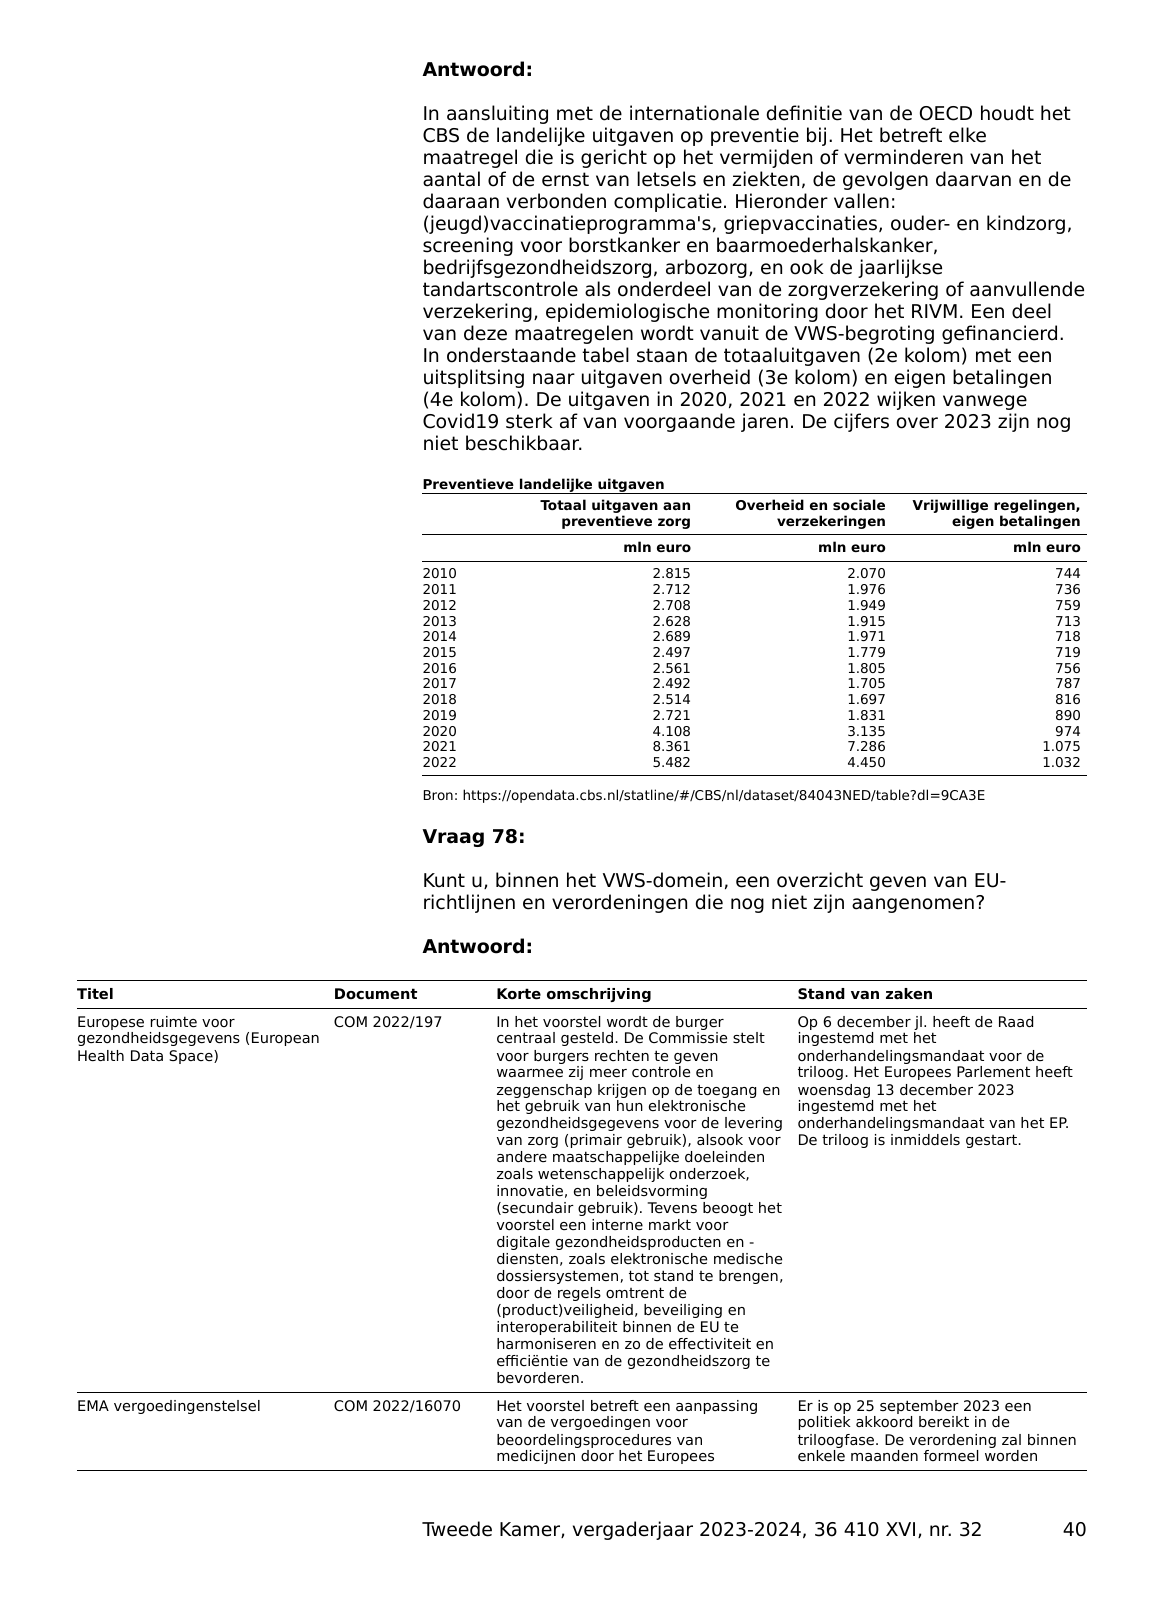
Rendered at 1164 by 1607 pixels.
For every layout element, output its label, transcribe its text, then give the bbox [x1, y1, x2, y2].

table_cell 4.450 [697, 755, 892, 775]
table_cell 1.032 [892, 755, 1087, 775]
table_cell [422, 535, 502, 561]
table_cell 744 [892, 562, 1087, 582]
table_cell 3.135 [697, 724, 892, 739]
text Kunt u, binnen het VWS-domein, een overzicht geven van EU-richtlijnen en verordeningen die nog niet zijn aangenomen? [422, 870, 1087, 914]
table_cell 2020 [422, 724, 502, 739]
table_cell 1.697 [697, 692, 892, 708]
table_cell 2.721 [502, 708, 697, 723]
table_cell Overheid en sociale verzekeringen [697, 494, 892, 534]
table_cell 5.482 [502, 755, 697, 775]
table_cell 2.514 [502, 692, 697, 708]
table_header Titel [77, 981, 328, 1008]
table_cell 1.915 [697, 614, 892, 629]
table_cell 2.561 [502, 661, 697, 676]
table_cell COM 2022/16070 [328, 1393, 490, 1470]
table_cell 1.831 [697, 708, 892, 723]
table_header Preventieve landelijke uitgaven [422, 477, 1087, 492]
table_cell Totaal uitgaven aan preventieve zorg [502, 494, 697, 534]
table_cell Europese ruimte voor gezondheidsgegevens (European Health Data Space) [77, 1009, 328, 1392]
table_cell 7.286 [697, 739, 892, 755]
table_cell 1.779 [697, 645, 892, 661]
table_cell 974 [892, 724, 1087, 739]
table_cell mln euro [697, 535, 892, 561]
table_cell 2014 [422, 629, 502, 645]
subtitle Antwoord: [422, 936, 1087, 958]
table_cell 736 [892, 582, 1087, 598]
subtitle Antwoord: [422, 59, 1087, 81]
table_cell mln euro [502, 535, 697, 561]
table_cell 2.628 [502, 614, 697, 629]
table_cell 2.712 [502, 582, 697, 598]
table_cell 2012 [422, 598, 502, 613]
table_cell 2.689 [502, 629, 697, 645]
table_cell 2019 [422, 708, 502, 723]
table_cell 1.075 [892, 739, 1087, 755]
table_cell 1.976 [697, 582, 892, 598]
table_cell Er is op 25 september 2023 een politiek akkoord bereikt in de triloogfase. De verordening zal binnen enkele maanden formeel worden [791, 1393, 1087, 1470]
table_cell EMA vergoedingenstelsel [77, 1393, 328, 1470]
text In onderstaande tabel staan de totaaluitgaven (2e kolom) met een uitsplitsing naar uitgaven overheid (3e kolom) en eigen betalingen (4e kolom). De uitgaven in 2020, 2021 en 2022 wijken vanwege Covid19 sterk af van voorgaande jaren. De cijfers over 2023 zijn nog niet beschikbaar. [422, 345, 1087, 455]
table_cell 2.492 [502, 676, 697, 692]
table_cell 2.815 [502, 562, 697, 582]
table_cell mln euro [892, 535, 1087, 561]
table_cell 2.708 [502, 598, 697, 613]
table_cell [422, 494, 502, 534]
table_cell 2011 [422, 582, 502, 598]
table_cell 718 [892, 629, 1087, 645]
table_cell 1.805 [697, 661, 892, 676]
table_cell 2.070 [697, 562, 892, 582]
table_cell 890 [892, 708, 1087, 723]
table_header Stand van zaken [791, 981, 1087, 1008]
table_cell In het voorstel wordt de burger centraal gesteld. De Commissie stelt voor burgers rechten te geven waarmee zij meer controle en zeggenschap krijgen op de toegang en het gebruik van hun elektronische gezondheidsgegevens voor de levering van zorg (primair gebruik), alsook voor andere maatschappelijke doeleinden zoals wetenschappelijk onderzoek, innovatie, en beleidsvorming (secundair gebruik). Tevens beoogt het voorstel een interne markt voor digitale gezondheidsproducten en -diensten, zoals elektronische medische dossiersystemen, tot stand te brengen, door de regels omtrent de (product)veiligheid, beveiliging en interoperabiliteit binnen de EU te harmoniseren en zo de effectiviteit en efficiëntie van de gezondheidszorg te bevorderen. [490, 1009, 791, 1392]
table_cell 719 [892, 645, 1087, 661]
table_cell 2018 [422, 692, 502, 708]
table_cell 2.497 [502, 645, 697, 661]
text In aansluiting met de internationale definitie van de OECD houdt het CBS de landelijke uitgaven op preventie bij. Het betreft elke maatregel die is gericht op het vermijden of verminderen van het aantal of de ernst van letsels en ziekten, de gevolgen daarvan en de daaraan verbonden complicatie. Hieronder vallen: (jeugd)vaccinatieprogramma's, griepvaccinaties, ouder- en kindzorg, screening voor borstkanker en baarmoederhalskanker, bedrijfsgezondheidszorg, arbozorg, en ook de jaarlijkse tandartscontrole als onderdeel van de zorgverzekering of aanvullende verzekering, epidemiologische monitoring door het RIVM. Een deel van deze maatregelen wordt vanuit de VWS-begroting gefinancierd. [422, 103, 1087, 345]
table_cell 2022 [422, 755, 502, 775]
table_cell 2017 [422, 676, 502, 692]
table_header Document [328, 981, 490, 1008]
table_cell 759 [892, 598, 1087, 613]
table_cell 8.361 [502, 739, 697, 755]
table_cell 787 [892, 676, 1087, 692]
subtitle Vraag 78: [422, 826, 1087, 848]
table_cell 1.971 [697, 629, 892, 645]
table_cell Het voorstel betreft een aanpassing van de vergoedingen voor beoordelingsprocedures van medicijnen door het Europees [490, 1393, 791, 1470]
table_cell 713 [892, 614, 1087, 629]
table_cell COM 2022/197 [328, 1009, 490, 1392]
table_cell 816 [892, 692, 1087, 708]
table_cell 2021 [422, 739, 502, 755]
table_cell 2013 [422, 614, 502, 629]
table_cell 1.949 [697, 598, 892, 613]
table_cell 4.108 [502, 724, 697, 739]
table_header Korte omschrijving [490, 981, 791, 1008]
table_cell Op 6 december jl. heeft de Raad ingestemd met het onderhandelingsmandaat voor de triloog. Het Europees Parlement heeft woensdag 13 december 2023 ingestemd met het onderhandelingsmandaat van het EP. De triloog is inmiddels gestart. [791, 1009, 1087, 1392]
table_cell 2016 [422, 661, 502, 676]
table_cell 2015 [422, 645, 502, 661]
table_cell Vrijwillige regelingen, eigen betalingen [892, 494, 1087, 534]
table_cell 756 [892, 661, 1087, 676]
table_cell 1.705 [697, 676, 892, 692]
table_cell 2010 [422, 562, 502, 582]
table_cell Bron: https://opendata.cbs.nl/statline/#/CBS/nl/dataset/84043NED/table?dl=9CA3E [422, 776, 1087, 804]
